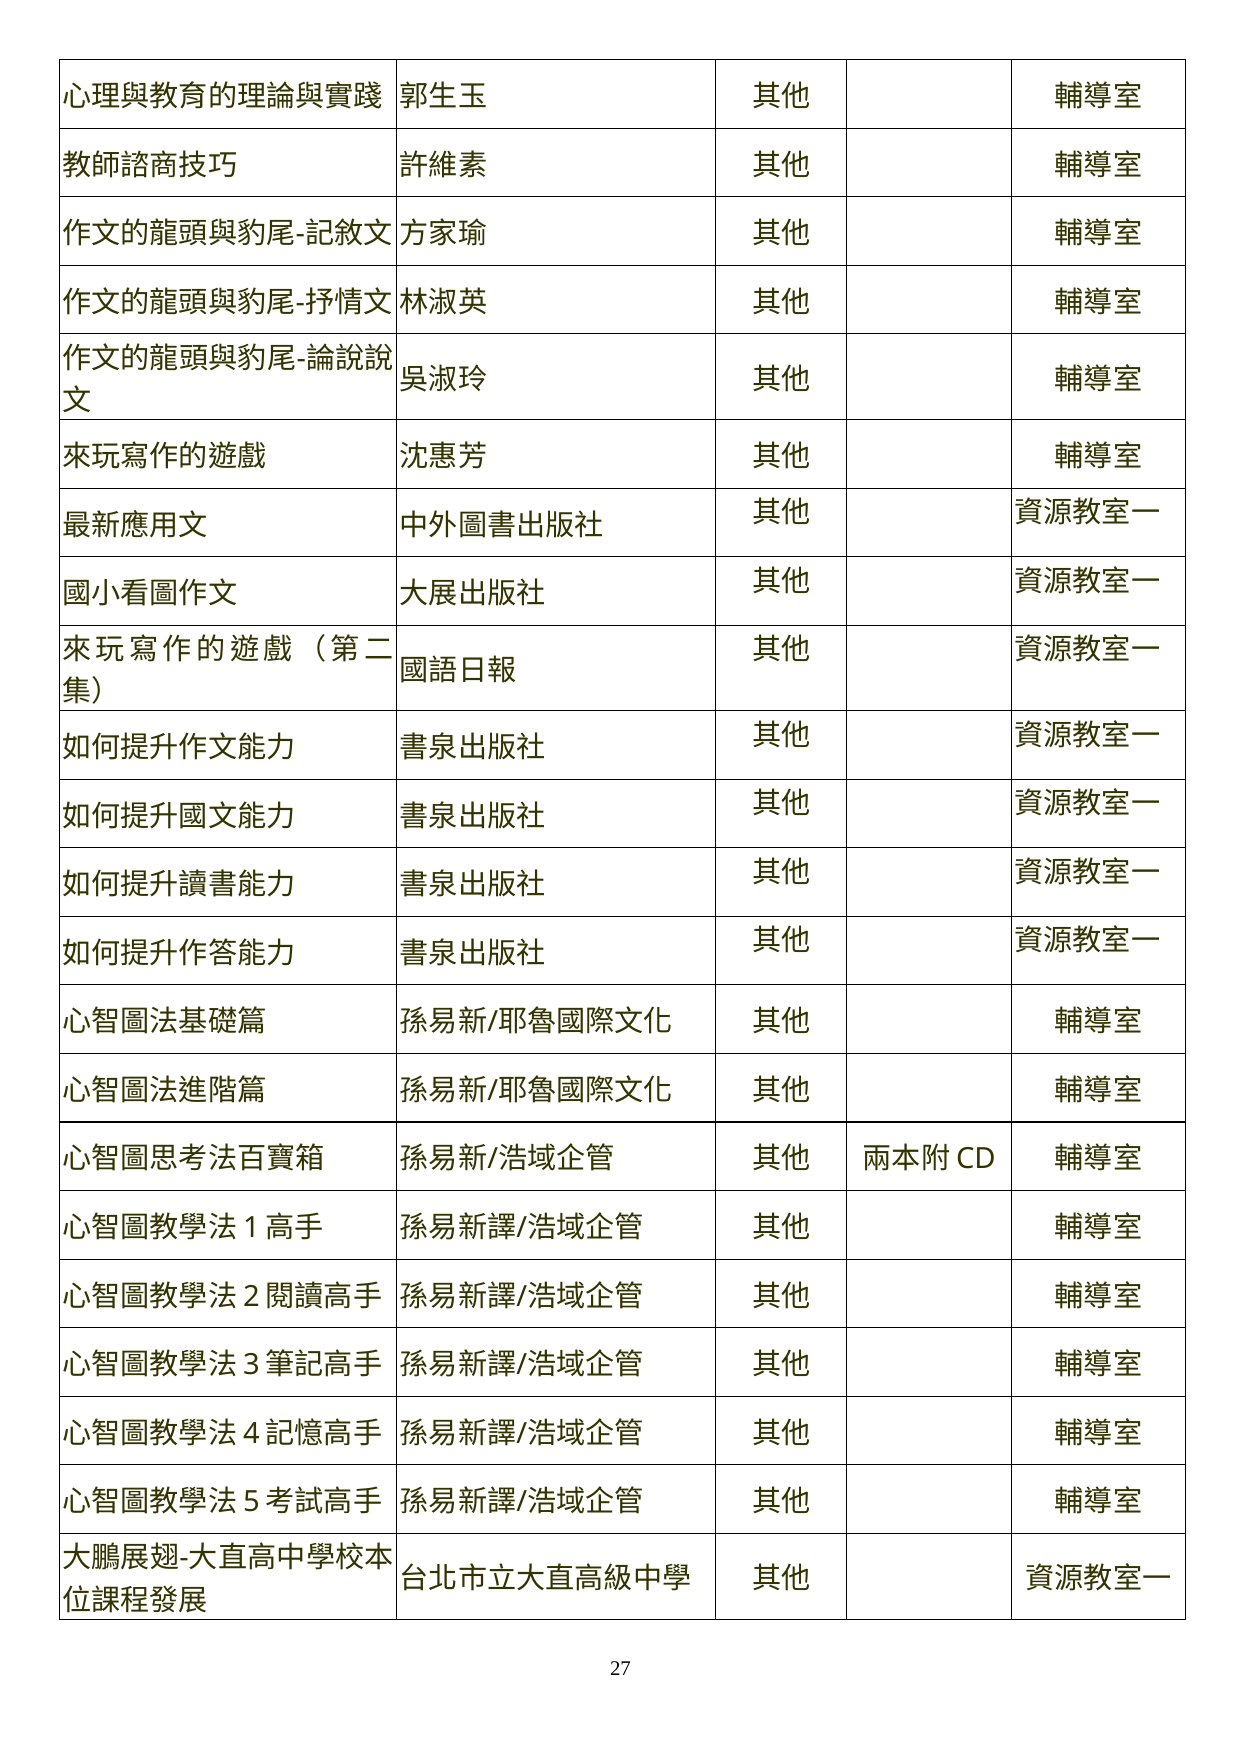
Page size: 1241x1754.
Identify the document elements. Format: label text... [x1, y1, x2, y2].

table_cell [847, 711, 1011, 779]
table_cell 國小看圖作文 [60, 557, 396, 624]
table_cell 孫易新/耶魯國際文化 [397, 985, 715, 1053]
table_cell [847, 626, 1011, 710]
table_cell 其他 [716, 489, 846, 556]
table_cell 其他 [716, 197, 846, 265]
table_cell 其他 [716, 917, 846, 984]
table_cell 大鵬展翅-大直高中學校本位課程發展 [60, 1534, 396, 1618]
table_cell 輔導室 [1012, 1054, 1185, 1121]
table_cell 其他 [716, 1260, 846, 1327]
table_cell 如何提升作文能力 [60, 711, 396, 779]
table_cell [847, 1534, 1011, 1618]
table_cell [847, 1397, 1011, 1464]
table_cell [847, 489, 1011, 556]
table_cell [847, 197, 1011, 265]
table_cell 資源教室一 [1012, 780, 1185, 847]
table_cell 其他 [716, 1191, 846, 1258]
table_cell [847, 557, 1011, 624]
table_cell 其他 [716, 129, 846, 196]
table_cell 其他 [716, 334, 846, 419]
table_cell 郭生玉 [397, 60, 715, 128]
table_cell 輔導室 [1012, 60, 1185, 128]
table_cell 心智圖教學法3筆記高手 [60, 1328, 396, 1396]
table_cell 心智圖法進階篇 [60, 1054, 396, 1121]
table_cell 台北市立大直高級中學 [397, 1534, 715, 1618]
table_cell 其他 [716, 420, 846, 487]
table_cell 來玩寫作的遊戲 [60, 420, 396, 487]
table_cell [847, 129, 1011, 196]
table_cell [847, 1465, 1011, 1533]
table_cell 心智圖思考法百寶箱 [60, 1123, 396, 1190]
table_cell 其他 [716, 985, 846, 1053]
table_cell 資源教室一 [1012, 557, 1185, 624]
table_cell 其他 [716, 1328, 846, 1396]
table_cell [847, 1054, 1011, 1121]
table_cell 資源教室一 [1012, 917, 1185, 984]
table_cell 來玩寫作的遊戲（第二集） [60, 626, 396, 710]
table_cell 輔導室 [1012, 985, 1185, 1053]
table_cell 其他 [716, 557, 846, 624]
table_cell 孫易新譯/浩域企管 [397, 1328, 715, 1396]
table_cell 資源教室一 [1012, 1534, 1185, 1618]
table_cell 孫易新/耶魯國際文化 [397, 1054, 715, 1121]
table_cell 心智圖教學法4記憶高手 [60, 1397, 396, 1464]
table_cell 作文的龍頭與豹尾-抒情文 [60, 266, 396, 333]
table_cell 孫易新譯/浩域企管 [397, 1191, 715, 1258]
table_cell 其他 [716, 848, 846, 916]
table_cell 許維素 [397, 129, 715, 196]
table_cell [847, 334, 1011, 419]
table_cell 書泉出版社 [397, 917, 715, 984]
table_cell [847, 848, 1011, 916]
table_cell 大展出版社 [397, 557, 715, 624]
table_cell 其他 [716, 60, 846, 128]
table_cell 書泉出版社 [397, 711, 715, 779]
table_cell 輔導室 [1012, 1191, 1185, 1258]
table_cell 其他 [716, 1534, 846, 1618]
table_cell [847, 985, 1011, 1053]
table_cell 兩本附CD [847, 1123, 1011, 1190]
table_cell 孫易新譯/浩域企管 [397, 1465, 715, 1533]
table_cell [847, 1328, 1011, 1396]
table_cell 心理與教育的理論與實踐 [60, 60, 396, 128]
table_cell 輔導室 [1012, 1397, 1185, 1464]
table_cell [847, 60, 1011, 128]
table_cell 資源教室一 [1012, 626, 1185, 710]
table_cell 輔導室 [1012, 266, 1185, 333]
table_cell 國語日報 [397, 626, 715, 710]
table_cell 輔導室 [1012, 129, 1185, 196]
table_cell 其他 [716, 1465, 846, 1533]
table_cell 方家瑜 [397, 197, 715, 265]
table_cell 輔導室 [1012, 1260, 1185, 1327]
table_cell 心智圖法基礎篇 [60, 985, 396, 1053]
table_cell 如何提升作答能力 [60, 917, 396, 984]
table_cell [847, 780, 1011, 847]
table_cell 輔導室 [1012, 1465, 1185, 1533]
table_cell 輔導室 [1012, 1123, 1185, 1190]
table_cell 孫易新譯/浩域企管 [397, 1260, 715, 1327]
table_cell [847, 917, 1011, 984]
table_cell 書泉出版社 [397, 848, 715, 916]
table_cell 輔導室 [1012, 334, 1185, 419]
table_cell 教師諮商技巧 [60, 129, 396, 196]
table_cell 其他 [716, 626, 846, 710]
table_cell [847, 266, 1011, 333]
table_cell 最新應用文 [60, 489, 396, 556]
table_cell [847, 1191, 1011, 1258]
table_cell 吳淑玲 [397, 334, 715, 419]
table_cell 孫易新/浩域企管 [397, 1123, 715, 1190]
table_cell 作文的龍頭與豹尾-記敘文 [60, 197, 396, 265]
table_cell 其他 [716, 780, 846, 847]
table_cell 中外圖書出版社 [397, 489, 715, 556]
table_cell 心智圖教學法2閱讀高手 [60, 1260, 396, 1327]
table_cell 其他 [716, 266, 846, 333]
table_cell 資源教室一 [1012, 489, 1185, 556]
table_cell 孫易新譯/浩域企管 [397, 1397, 715, 1464]
table_cell 沈惠芳 [397, 420, 715, 487]
table_cell 書泉出版社 [397, 780, 715, 847]
table_cell [847, 1260, 1011, 1327]
table_cell 林淑英 [397, 266, 715, 333]
table_cell 其他 [716, 711, 846, 779]
table_cell 其他 [716, 1123, 846, 1190]
table_cell 如何提升國文能力 [60, 780, 396, 847]
table_cell 心智圖教學法5考試高手 [60, 1465, 396, 1533]
table_cell 其他 [716, 1054, 846, 1121]
table_cell 輔導室 [1012, 197, 1185, 265]
table_cell 如何提升讀書能力 [60, 848, 396, 916]
table_cell 資源教室一 [1012, 848, 1185, 916]
table_cell 心智圖教學法1高手 [60, 1191, 396, 1258]
table_cell 其他 [716, 1397, 846, 1464]
table_cell 輔導室 [1012, 420, 1185, 487]
table_cell 輔導室 [1012, 1328, 1185, 1396]
table_cell 資源教室一 [1012, 711, 1185, 779]
table_cell 作文的龍頭與豹尾-論說說文 [60, 334, 396, 419]
table_cell [847, 420, 1011, 487]
